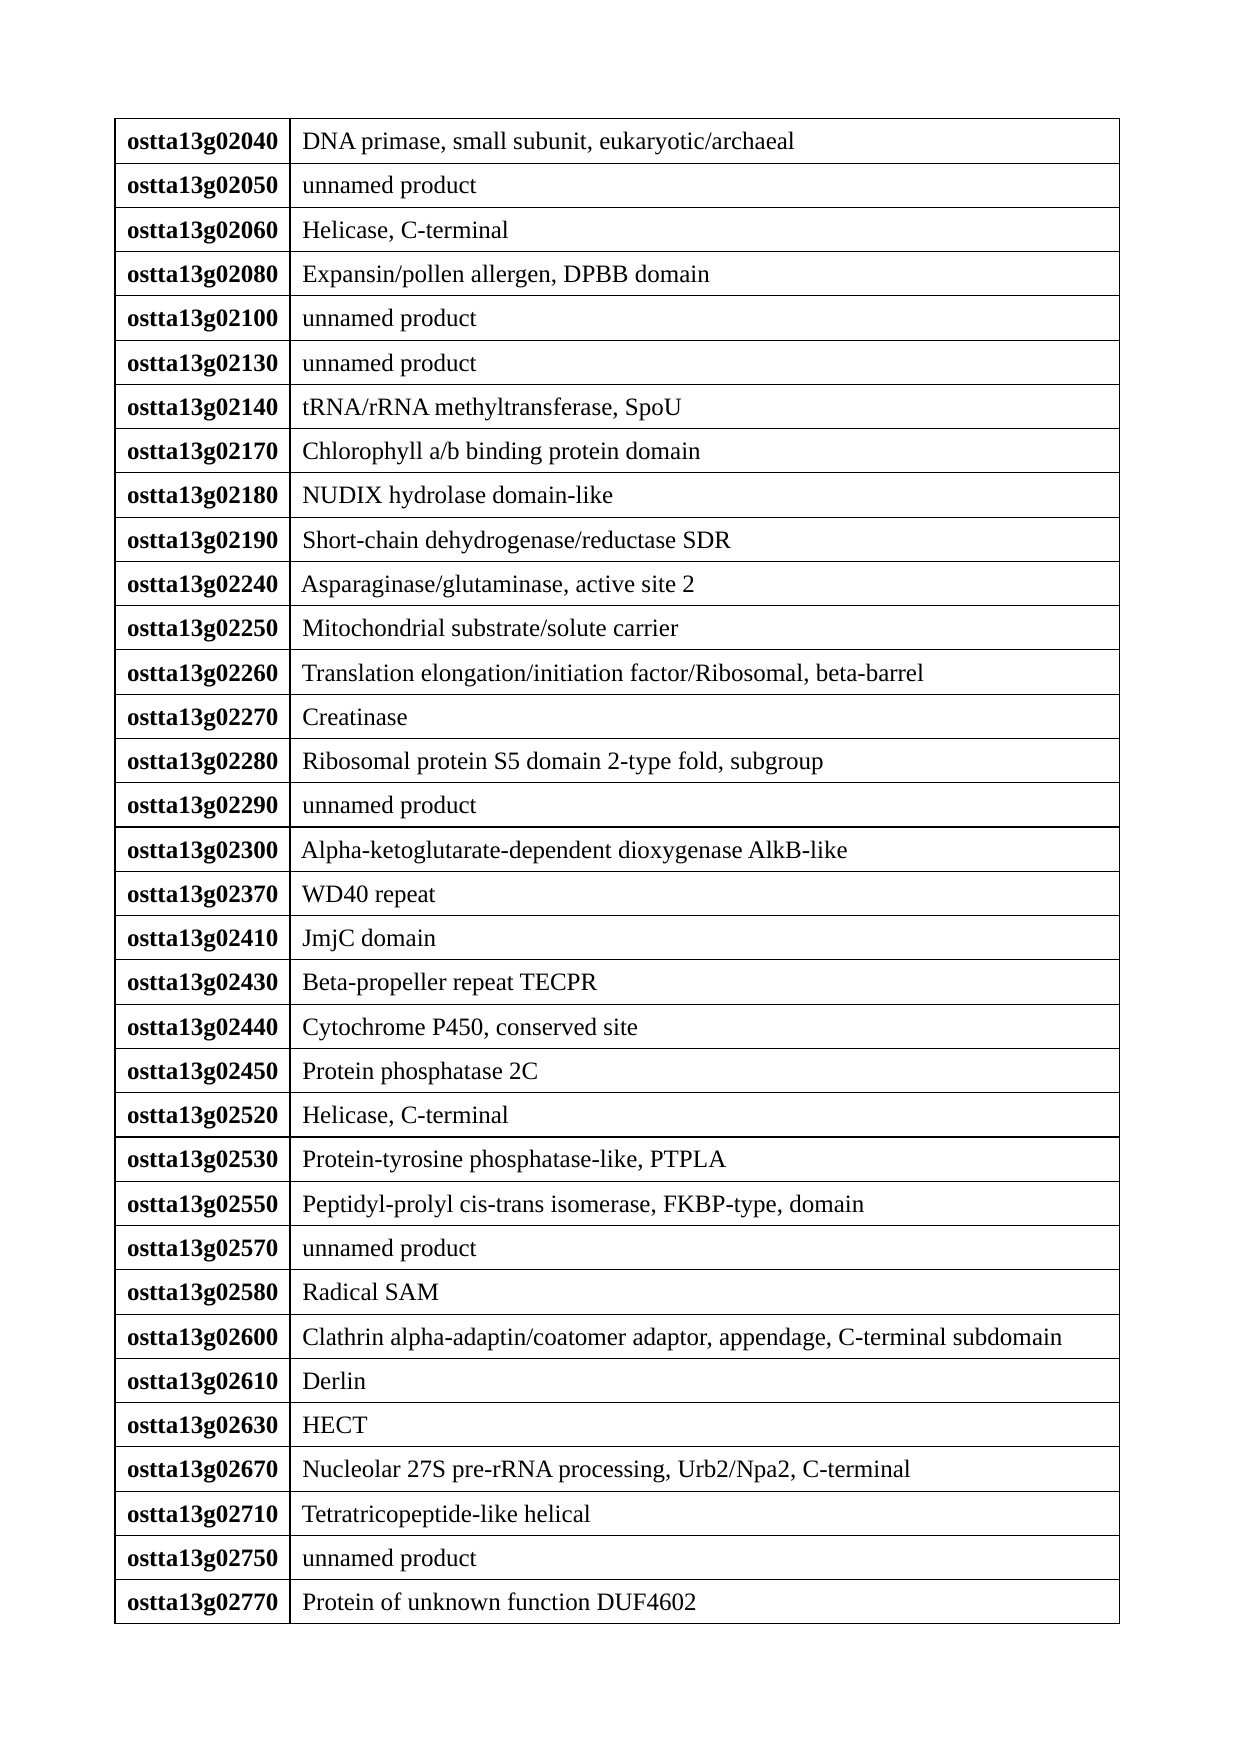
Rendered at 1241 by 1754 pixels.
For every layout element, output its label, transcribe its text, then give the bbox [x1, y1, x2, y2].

table_cell Protein phosphatase 2C [291, 1049, 1119, 1092]
table_cell ostta13g02450 [116, 1049, 289, 1092]
table_cell Chlorophyll a/b binding protein domain [291, 429, 1119, 472]
table_cell ostta13g02600 [116, 1315, 289, 1358]
table_cell Creatinase [291, 695, 1119, 738]
table_cell Mitochondrial substrate/solute carrier [291, 606, 1119, 649]
table_cell ostta13g02080 [116, 252, 289, 295]
table_cell ostta13g02130 [116, 341, 289, 384]
table_cell ostta13g02520 [116, 1093, 289, 1136]
table_cell DNA primase, small subunit, eukaryotic/archaeal [291, 119, 1119, 162]
table_cell ostta13g02570 [116, 1226, 289, 1269]
table_cell unnamed product [291, 783, 1119, 826]
table_cell Protein-tyrosine phosphatase-like, PTPLA [291, 1138, 1119, 1181]
table_cell Tetratricopeptide-like helical [291, 1492, 1119, 1535]
table_cell NUDIX hydrolase domain-like [291, 473, 1119, 517]
table_cell Cytochrome P450, conserved site [291, 1005, 1119, 1048]
table_cell ostta13g02370 [116, 872, 289, 915]
table_cell Peptidyl-prolyl cis-trans isomerase, FKBP-type, domain [291, 1182, 1119, 1225]
table_cell Asparaginase/glutaminase, active site 2 [291, 562, 1119, 605]
table_cell Radical SAM [291, 1270, 1119, 1313]
table_cell ostta13g02240 [116, 562, 289, 605]
table_cell ostta13g02270 [116, 695, 289, 738]
table_cell unnamed product [291, 341, 1119, 384]
table_cell ostta13g02100 [116, 296, 289, 339]
table_cell ostta13g02190 [116, 518, 289, 561]
table_cell ostta13g02260 [116, 650, 289, 694]
table_cell ostta13g02670 [116, 1447, 289, 1491]
table_cell ostta13g02140 [116, 385, 289, 428]
table_cell Helicase, C-terminal [291, 208, 1119, 251]
table_cell ostta13g02060 [116, 208, 289, 251]
table_cell HECT [291, 1403, 1119, 1446]
table_cell unnamed product [291, 1226, 1119, 1269]
table_cell Expansin/pollen allergen, DPBB domain [291, 252, 1119, 295]
table_cell unnamed product [291, 296, 1119, 339]
table_cell JmjC domain [291, 916, 1119, 959]
table_cell ostta13g02770 [116, 1580, 289, 1623]
table_cell ostta13g02440 [116, 1005, 289, 1048]
table_cell ostta13g02610 [116, 1359, 289, 1402]
table_cell tRNA/rRNA methyltransferase, SpoU [291, 385, 1119, 428]
table_cell ostta13g02050 [116, 164, 289, 207]
table_cell Protein of unknown function DUF4602 [291, 1580, 1119, 1623]
table_cell ostta13g02290 [116, 783, 289, 826]
table_cell ostta13g02530 [116, 1138, 289, 1181]
table_cell Beta-propeller repeat TECPR [291, 960, 1119, 1003]
table_cell ostta13g02630 [116, 1403, 289, 1446]
table_cell Translation elongation/initiation factor/Ribosomal, beta-barrel [291, 650, 1119, 694]
table_cell ostta13g02430 [116, 960, 289, 1003]
table_cell ostta13g02410 [116, 916, 289, 959]
table_cell ostta13g02750 [116, 1536, 289, 1579]
table_cell ostta13g02170 [116, 429, 289, 472]
table_cell ostta13g02250 [116, 606, 289, 649]
table_cell Helicase, C-terminal [291, 1093, 1119, 1136]
table_cell ostta13g02280 [116, 739, 289, 782]
table_cell Short-chain dehydrogenase/reductase SDR [291, 518, 1119, 561]
table_cell ostta13g02550 [116, 1182, 289, 1225]
table_cell ostta13g02300 [116, 828, 289, 871]
table_cell ostta13g02710 [116, 1492, 289, 1535]
table_cell unnamed product [291, 1536, 1119, 1579]
table_cell ostta13g02180 [116, 473, 289, 517]
table_cell Ribosomal protein S5 domain 2-type fold, subgroup [291, 739, 1119, 782]
table_cell ostta13g02580 [116, 1270, 289, 1313]
table_cell ostta13g02040 [116, 119, 289, 162]
table_cell Alpha-ketoglutarate-dependent dioxygenase AlkB-like [291, 828, 1119, 871]
table_cell unnamed product [291, 164, 1119, 207]
table_cell Derlin [291, 1359, 1119, 1402]
table_cell Nucleolar 27S pre-rRNA processing, Urb2/Npa2, C-terminal [291, 1447, 1119, 1491]
table_cell WD40 repeat [291, 872, 1119, 915]
table_cell Clathrin alpha-adaptin/coatomer adaptor, appendage, C-terminal subdomain [291, 1315, 1119, 1358]
